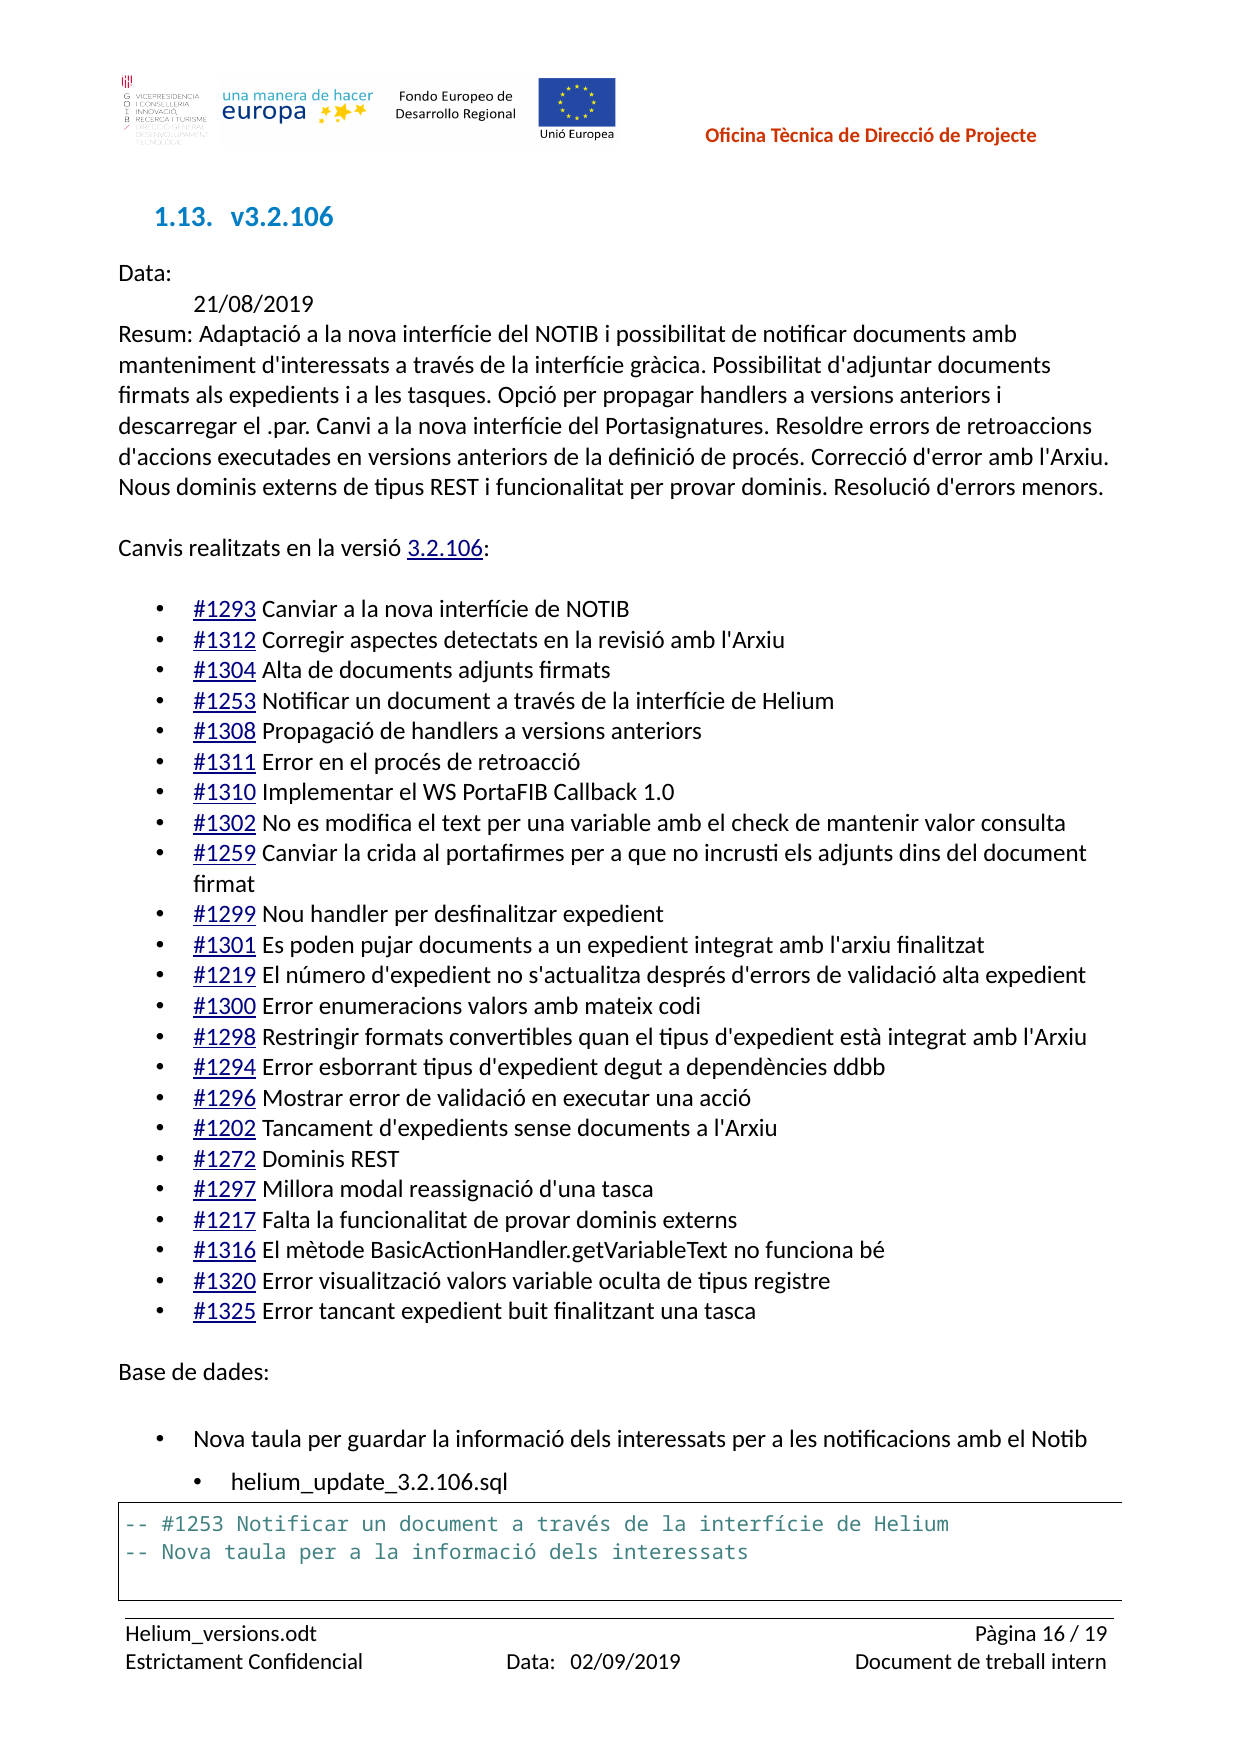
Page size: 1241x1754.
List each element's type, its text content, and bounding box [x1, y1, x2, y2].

list #1300 Error enumeracions valors amb mateix codi [156, 990, 1122, 1021]
list #1316 El mètode BasicActionHandler.getVariableText no funciona bé [156, 1234, 1122, 1265]
list #1217 Falta la funcionalitat de provar dominis externs [156, 1204, 1122, 1234]
list #1294 Error esborrant tipus d'expedient degut a dependències ddbb [156, 1051, 1122, 1082]
list #1296 Mostrar error de validació en executar una acció [156, 1082, 1122, 1112]
list #1302 No es modifica el text per una variable amb el check de mantenir valor consulta [156, 807, 1122, 837]
list #1308 Propagació de handlers a versions anteriors [156, 715, 1122, 746]
list #1202 Tancament d'expedients sense documents a l'Arxiu [156, 1112, 1122, 1143]
text Data: [118, 258, 1122, 288]
list #1310 Implementar el WS PortaFIB Callback 1.0 [156, 776, 1122, 807]
list #1304 Alta de documents adjunts firmats [156, 654, 1122, 685]
list #1325 Error tancant expedient buit finalitzant una tasca [156, 1295, 1122, 1326]
text Base de dades: [118, 1356, 1122, 1387]
table_header -- #1253 Notificar un document a través de la interfície de Helium -- Nova taula per a la informació dels interessats [119, 1503, 1122, 1600]
list #1272 Dominis REST [156, 1143, 1122, 1173]
text Resum: Adaptació a la nova interfície del NOTIB i possibilitat de notificar documents amb manteniment d'interessats a través de la interfície gràcica. Possibilitat d'adjuntar documents firmats als expedients i a les tasques. Opció per propagar handlers a versions anteriors i descarregar el .par. Canvi a la nova interfície del Portasignatures. Resoldre errors de retroaccions d'accions executades en versions anteriors de la definició de procés. Correcció d'error amb l'Arxiu. Nous dominis externs de tipus REST i funcionalitat per provar dominis. Resolució d'errors menors. [118, 319, 1122, 502]
text Canvis realitzats en la versió 3.2.106: [118, 532, 1122, 563]
list helium_update_3.2.106.sql [193, 1466, 1122, 1496]
list #1297 Millora modal reassignació d'una tasca [156, 1173, 1122, 1204]
list #1320 Error visualització valors variable oculta de tipus registre [156, 1265, 1122, 1295]
text 21/08/2019 [118, 288, 1122, 319]
subtitle v3.2.106 [153, 198, 1122, 234]
picture [118, 73, 213, 147]
list #1301 Es poden pujar documents a un expedient integrat amb l'arxiu finalitzat [156, 929, 1122, 959]
list #1311 Error en el procés de retroacció [156, 746, 1122, 776]
list #1259 Canviar la crida al portafirmes per a que no incrusti els adjunts dins del document firmat [156, 837, 1122, 898]
list #1299 Nou handler per desfinalitzar expedient [156, 898, 1122, 929]
list #1298 Restringir formats convertibles quan el tipus d'expedient està integrat amb l'Arxiu [156, 1021, 1122, 1051]
list #1253 Notificar un document a través de la interfície de Helium [156, 685, 1122, 715]
list Nova taula per guardar la informació dels interessats per a les notificacions amb el Notib [156, 1423, 1122, 1454]
list #1219 El número d'expedient no s'actualitza després d'errors de validació alta expedient [156, 959, 1122, 990]
list #1312 Corregir aspectes detectats en la revisió amb l'Arxiu [156, 624, 1122, 654]
picture [219, 73, 621, 147]
list #1293 Canviar a la nova interfície de NOTIB [156, 593, 1122, 624]
